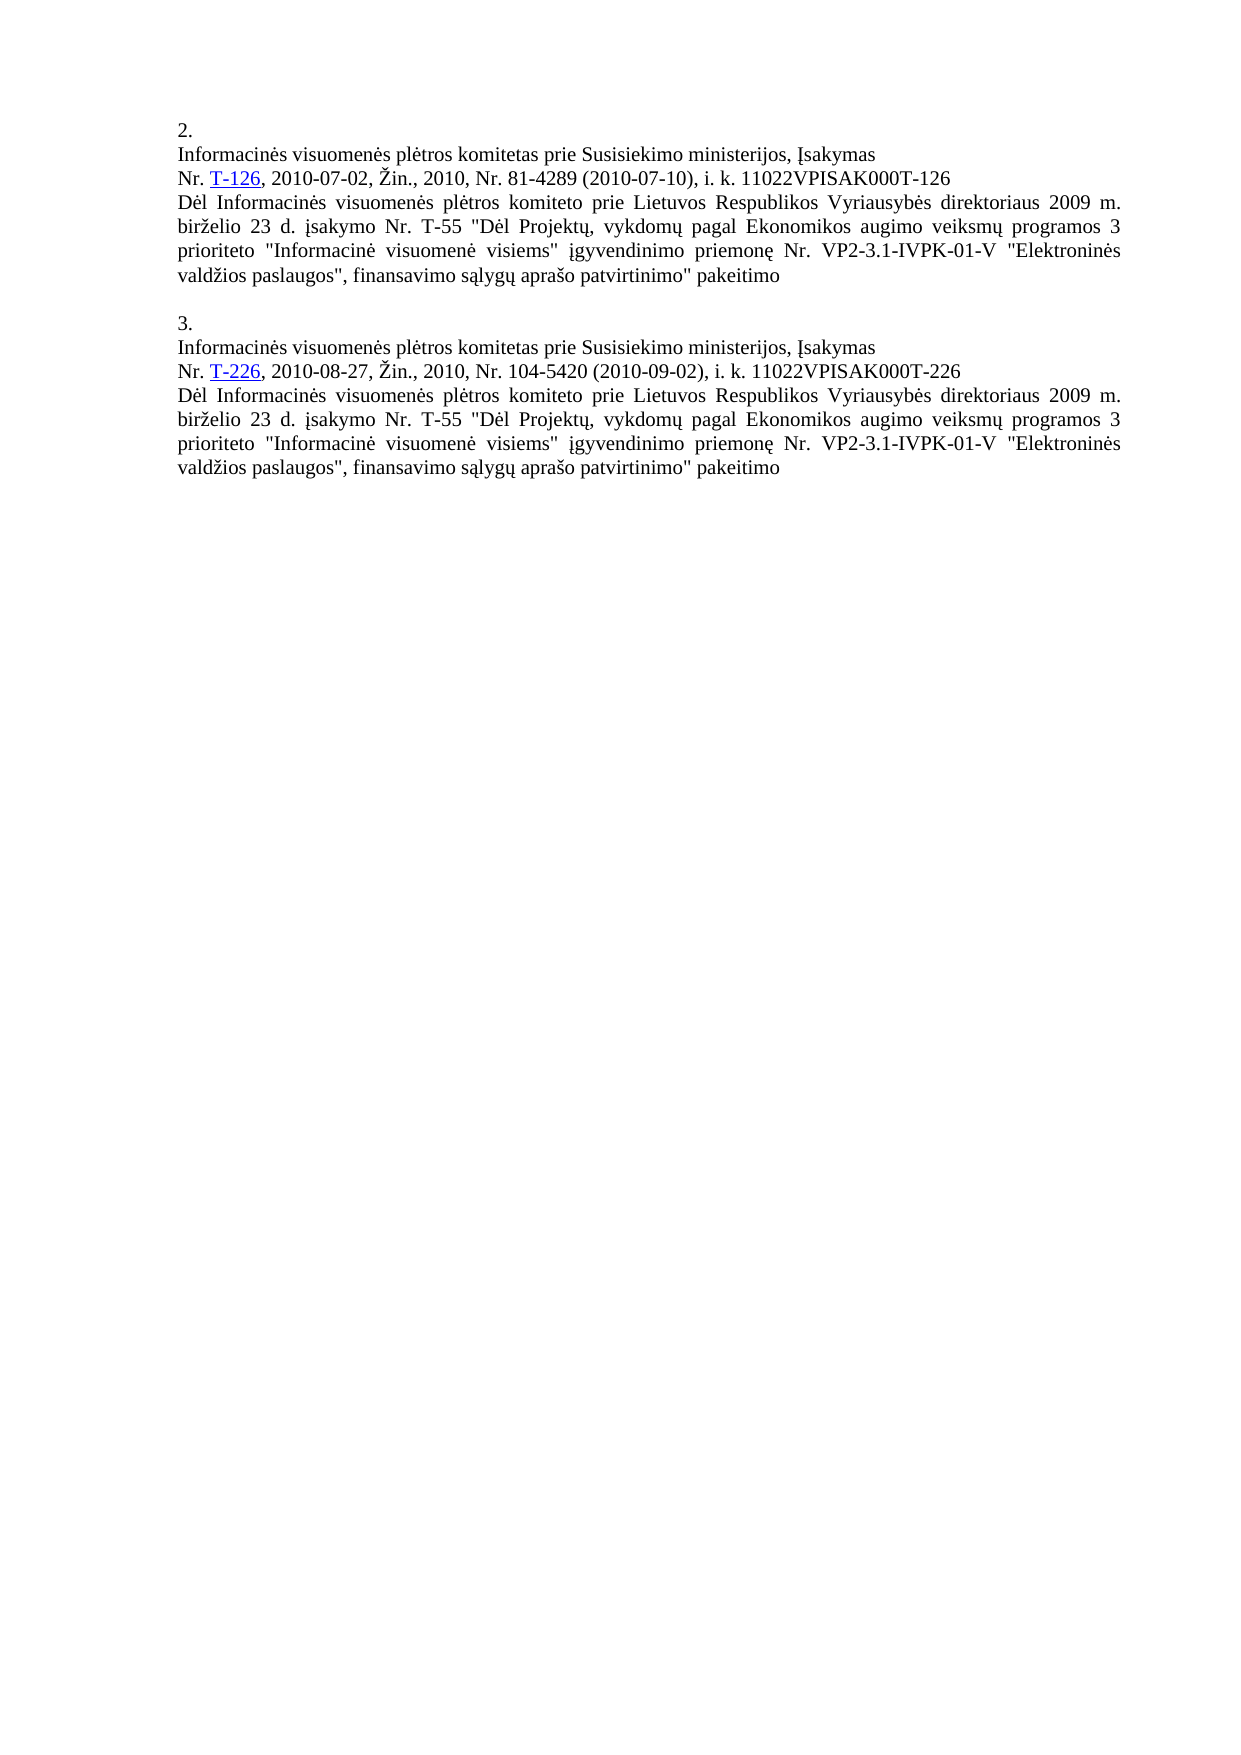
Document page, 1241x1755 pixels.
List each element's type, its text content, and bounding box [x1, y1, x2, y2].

text Dėl Informacinės visuomenės plėtros komiteto prie Lietuvos Respublikos Vyriausybės direktoriaus 2009 m. birželio 23 d. įsakymo Nr. T-55 "Dėl Projektų, vykdomų pagal Ekonomikos augimo veiksmų programos 3 prioriteto "Informacinė visuomenė visiems" įgyvendinimo priemonę Nr. VP2-3.1-IVPK-01-V "Elektroninės valdžios paslaugos", finansavimo sąlygų aprašo patvirtinimo" pakeitimo [177, 383, 1122, 479]
text Nr. T-126, 2010-07-02, Žin., 2010, Nr. 81-4289 (2010-07-10), i. k. 11022VPISAK000T-126 [177, 166, 1122, 190]
text Nr. T-226, 2010-08-27, Žin., 2010, Nr. 104-5420 (2010-09-02), i. k. 11022VPISAK000T-226 [177, 359, 1122, 383]
text 3. [177, 311, 1122, 335]
text Dėl Informacinės visuomenės plėtros komiteto prie Lietuvos Respublikos Vyriausybės direktoriaus 2009 m. birželio 23 d. įsakymo Nr. T-55 "Dėl Projektų, vykdomų pagal Ekonomikos augimo veiksmų programos 3 prioriteto "Informacinė visuomenė visiems" įgyvendinimo priemonę Nr. VP2-3.1-IVPK-01-V "Elektroninės valdžios paslaugos", finansavimo sąlygų aprašo patvirtinimo" pakeitimo [177, 190, 1122, 287]
text 2. [177, 118, 1122, 142]
text Informacinės visuomenės plėtros komitetas prie Susisiekimo ministerijos, Įsakymas [177, 142, 1122, 166]
text Informacinės visuomenės plėtros komitetas prie Susisiekimo ministerijos, Įsakymas [177, 335, 1122, 359]
